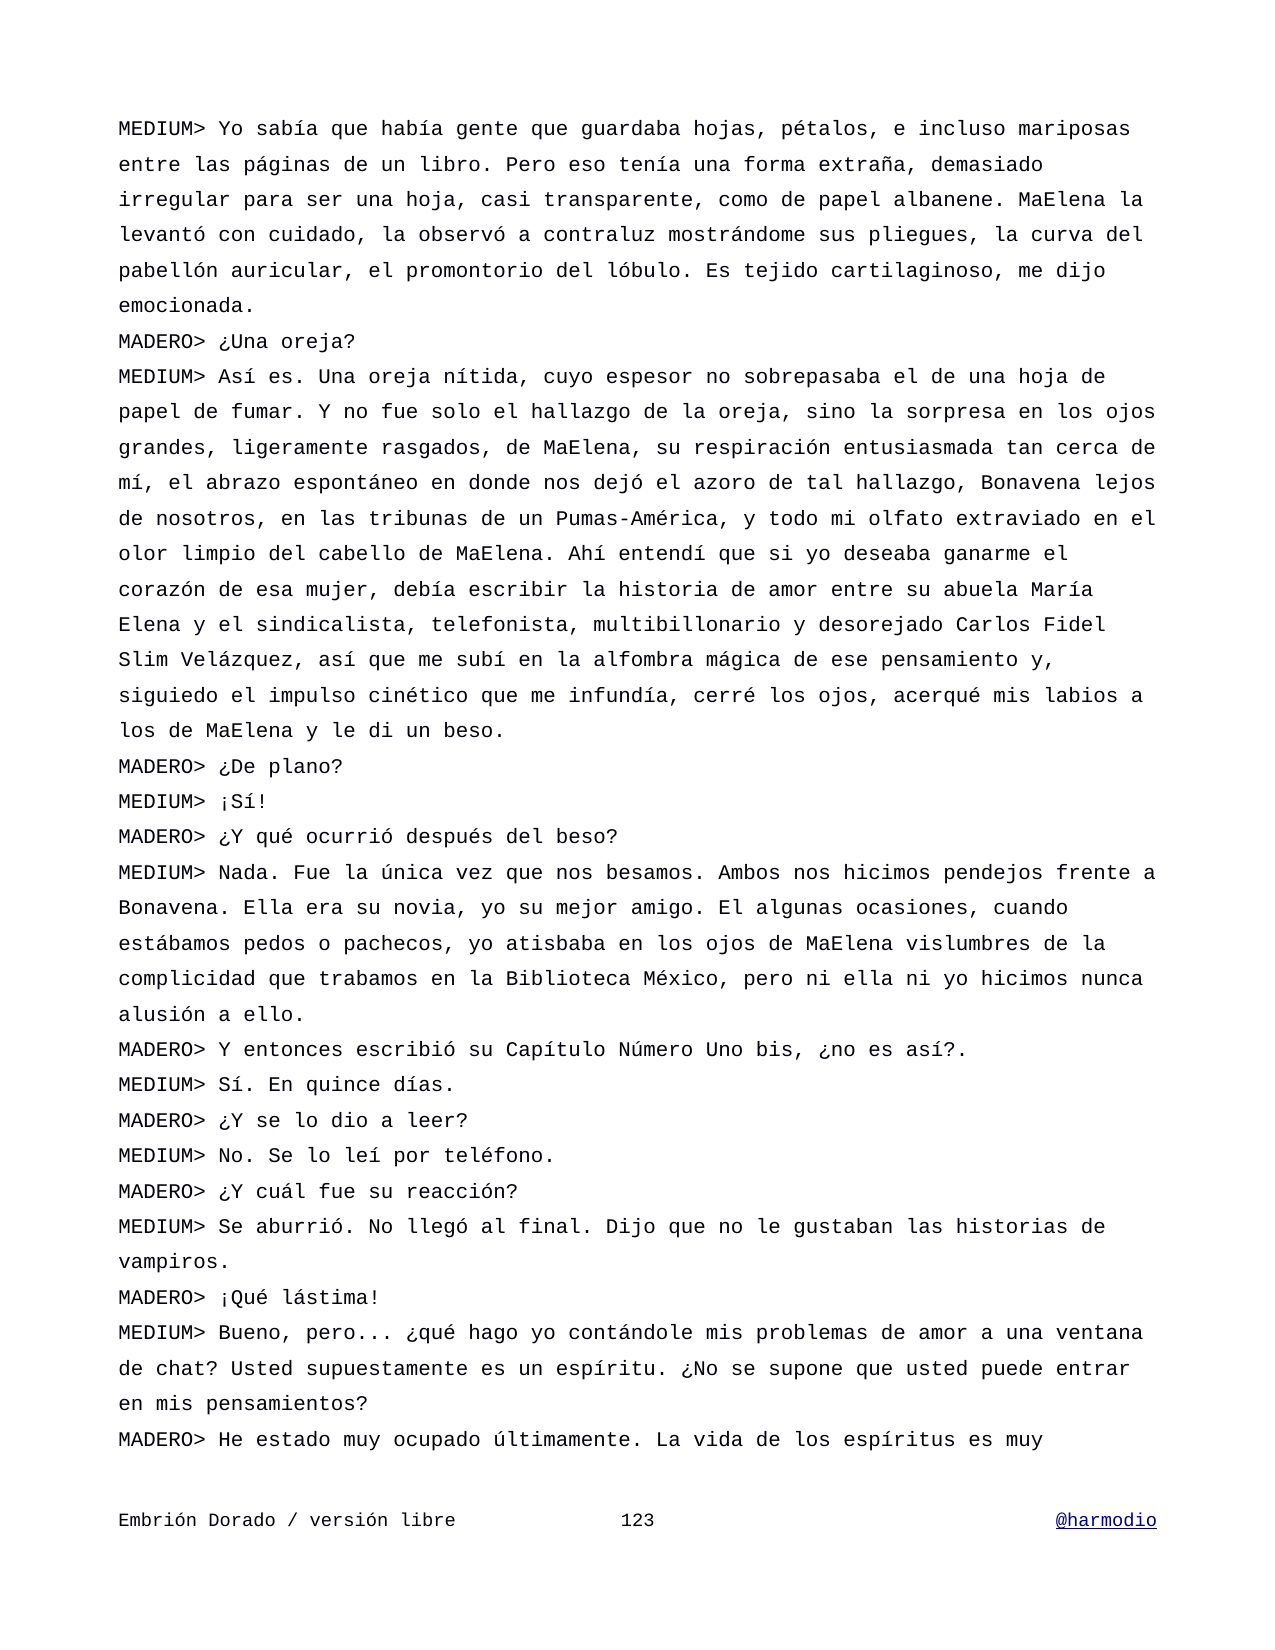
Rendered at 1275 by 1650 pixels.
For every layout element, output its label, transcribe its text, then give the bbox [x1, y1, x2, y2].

text MADERO> ¿Una oreja? [118, 331, 1157, 354]
text MEDIUM> Sí. En quince días. [118, 1074, 1157, 1098]
text MADERO> ¿Y cuál fue su reacción? [118, 1181, 1157, 1204]
text MADERO> Y entonces escribió su Capítulo Número Uno bis, ¿no es así?. [118, 1039, 1157, 1063]
text MEDIUM> Así es. Una oreja nítida, cuyo espesor no sobrepasaba el de una hoja de papel de fumar. Y no fue solo el hallazgo de la oreja, sino la sorpresa en los ojos grandes, ligeramente rasgados, de MaElena, su respiración entusiasmada tan cerca de mí, el abrazo espontáneo en donde nos dejó el azoro de tal hallazgo, Bonavena lejos de nosotros, en las tribunas de un Pumas-América, y todo mi olfato extraviado en el olor limpio del cabello de MaElena. Ahí entendí que si yo deseaba ganarme el corazón de esa mujer, debía escribir la historia de amor entre su abuela María Elena y el sindicalista, telefonista, multibillonario y desorejado Carlos Fidel Slim Velázquez, así que me subí en la alfombra mágica de ese pensamiento y, siguiedo el impulso cinético que me infundía, cerré los ojos, acerqué mis labios a los de MaElena y le di un beso. [118, 366, 1157, 744]
text MEDIUM> Nada. Fue la única vez que nos besamos. Ambos nos hicimos pendejos frente a Bonavena. Ella era su novia, yo su mejor amigo. El algunas ocasiones, cuando estábamos pedos o pachecos, yo atisbaba en los ojos de MaElena vislumbres de la complicidad que trabamos en la Biblioteca México, pero ni ella ni yo hicimos nunca alusión a ello. [118, 862, 1157, 1027]
text MEDIUM> Yo sabía que había gente que guardaba hojas, pétalos, e incluso mariposas entre las páginas de un libro. Pero eso tenía una forma extraña, demasiado irregular para ser una hoja, casi transparente, como de papel albanene. MaElena la levantó con cuidado, la observó a contraluz mostrándome sus pliegues, la curva del pabellón auricular, el promontorio del lóbulo. Es tejido cartilaginoso, me dijo emocionada. [118, 118, 1157, 319]
text MADERO> ¡Qué lástima! [118, 1287, 1157, 1311]
text MEDIUM> Bueno, pero... ¿qué hago yo contándole mis problemas de amor a una ventana de chat? Usted supuestamente es un espíritu. ¿No se supone que usted puede entrar en mis pensamientos? [118, 1322, 1157, 1417]
text MADERO> ¿Y se lo dio a leer? [118, 1110, 1157, 1133]
text MEDIUM> No. Se lo leí por teléfono. [118, 1145, 1157, 1169]
text MEDIUM> Se aburrió. No llegó al final. Dijo que no le gustaban las historias de vampiros. [118, 1216, 1157, 1275]
text MADERO> He estado muy ocupado últimamente. La vida de los espíritus es muy [118, 1428, 1157, 1452]
text MEDIUM> ¡Sí! [118, 791, 1157, 815]
text MADERO> ¿De plano? [118, 756, 1157, 779]
text MADERO> ¿Y qué ocurrió después del beso? [118, 826, 1157, 850]
